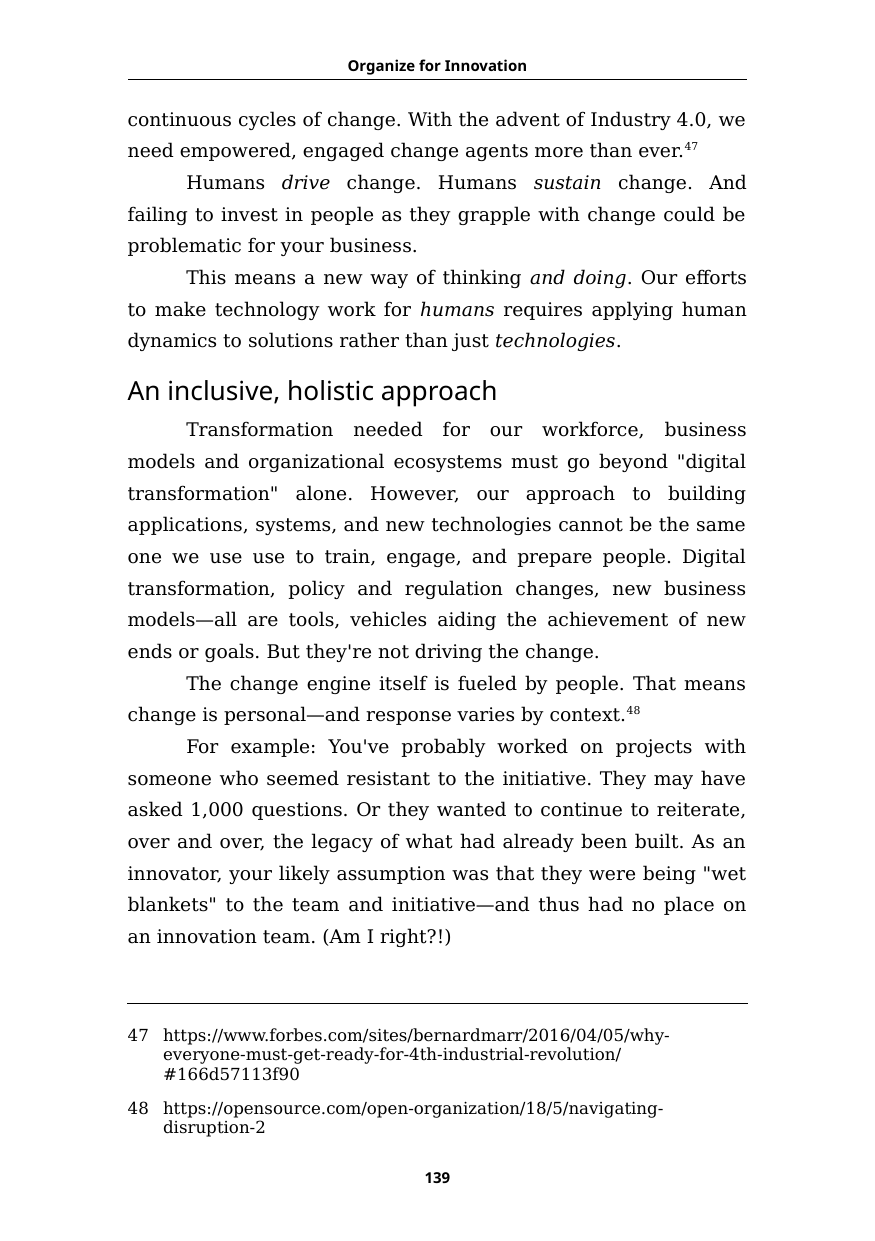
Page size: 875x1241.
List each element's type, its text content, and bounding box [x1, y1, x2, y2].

text This means a new way of thinking and doing. Our efforts to make technology work for humans requires applying human dynamics to solutions rather than just technologies. [127, 267, 747, 352]
text https://opensource.com/open-organization/18/5/navigating-disruption-2 [127, 1099, 747, 1138]
text For example: You've probably worked on projects with someone who seemed resistant to the initiative. They may have asked 1,000 questions. Or they wanted to continue to reiterate, over and over, the legacy of what had already been built. As an innovator, your likely assumption was that they were being "wet blankets" to the team and initiative—and thus had no place on an innovation team. (Am I right?!) [127, 736, 747, 948]
text continuous cycles of change. With the advent of Industry 4.0, we need empowered, engaged change agents more than ever. [127, 109, 747, 162]
subtitle An inclusive, holistic approach [127, 377, 747, 407]
text Transformation needed for our workforce, business models and organizational ecosystems must go beyond "digital transformation" alone. However, our approach to building applications, systems, and new technologies cannot be the same one we use use to train, engage, and prepare people. Digital transformation, policy and regulation changes, new business models—all are tools, vehicles aiding the achievement of new ends or goals. But they're not driving the change. [127, 419, 747, 663]
text The change engine itself is fueled by people. That means change is personal—and response varies by context. [127, 673, 747, 726]
text Humans drive change. Humans sustain change. And failing to invest in people as they grapple with change could be problematic for your business. [127, 172, 747, 257]
text https://www.forbes.com/sites/bernardmarr/2016/04/05/why-everyone-must-get-ready-for-4th-industrial-revolution/#166d57113f90 [127, 1026, 747, 1084]
